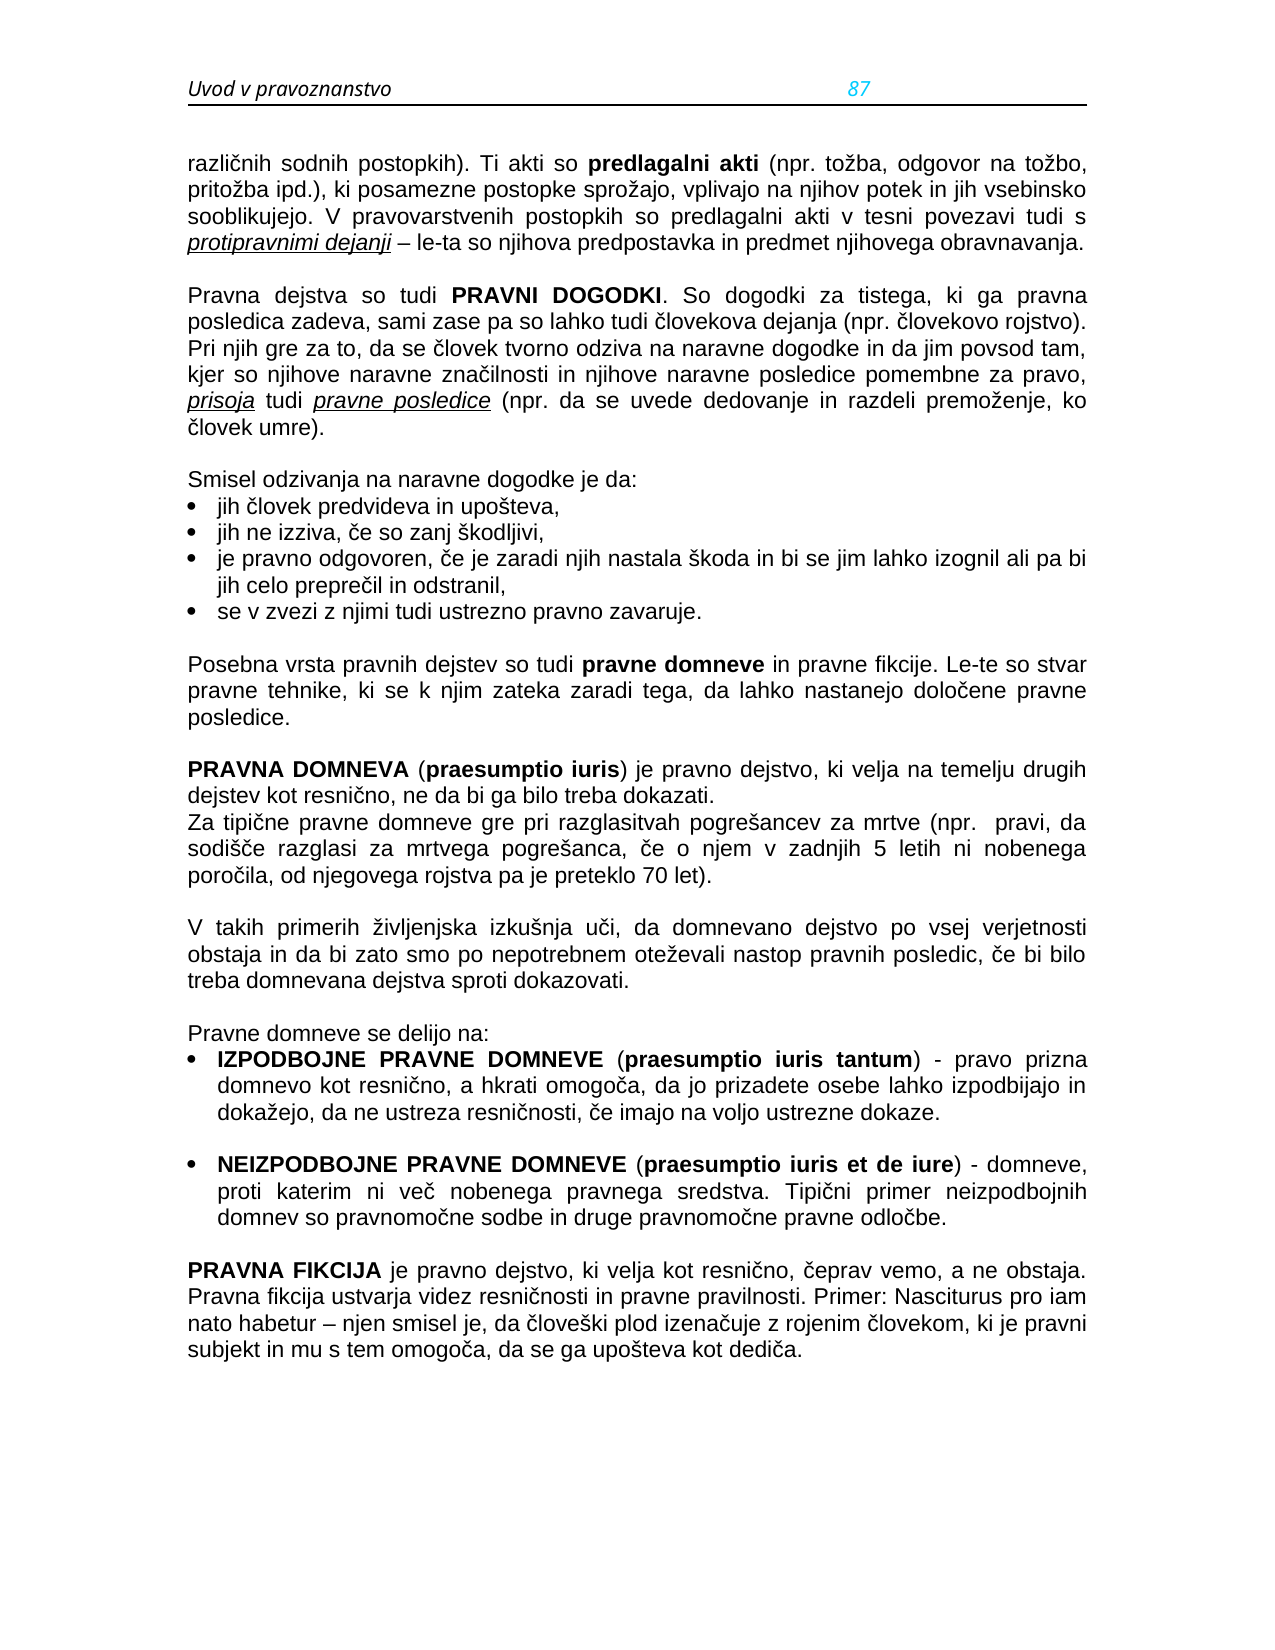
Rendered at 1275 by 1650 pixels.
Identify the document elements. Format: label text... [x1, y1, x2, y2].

list je pravno odgovoren, če je zaradi njih nastala škoda in bi se jim lahko izognil ali pa bi jih celo preprečil in odstranil, [187, 545, 1087, 598]
list IZPODBOJNE PRAVNE DOMNEVE (praesumptio iuris tantum) - pravo prizna domnevo kot resnično, a hkrati omogoča, da jo prizadete osebe lahko izpodbijajo in dokažejo, da ne ustreza resničnosti, če imajo na voljo ustrezne dokaze. [187, 1046, 1087, 1125]
list jih človek predvideva in upošteva, [187, 493, 1087, 519]
text PRAVNA DOMNEVA (praesumptio iuris) je pravno dejstvo, ki velja na temelju drugih dejstev kot resnično, ne da bi ga bilo treba dokazati. [187, 756, 1087, 809]
text V takih primerih življenjska izkušnja uči, da domnevano dejstvo po vsej verjetnosti obstaja in da bi zato smo po nepotrebnem oteževali nastop pravnih posledic, če bi bilo treba domnevana dejstva sproti dokazovati. [187, 914, 1087, 993]
text PRAVNA FIKCIJA je pravno dejstvo, ki velja kot resnično, čeprav vemo, a ne obstaja. Pravna fikcija ustvarja videz resničnosti in pravne pravilnosti. Primer: Nasciturus pro iam nato habetur – njen smisel je, da človeški plod izenačuje z rojenim človekom, ki je pravni subjekt in mu s tem omogoča, da se ga upošteva kot dediča. [187, 1257, 1087, 1362]
text Posebna vrsta pravnih dejstev so tudi pravne domneve in pravne fikcije. Le-te so stvar pravne tehnike, ki se k njim zateka zaradi tega, da lahko nastanejo določene pravne posledice. [187, 651, 1087, 730]
text Pravna dejstva so tudi PRAVNI DOGODKI. So dogodki za tistega, ki ga pravna posledica zadeva, sami zase pa so lahko tudi človekova dejanja (npr. človekovo rojstvo). Pri njih gre za to, da se človek tvorno odziva na naravne dogodke in da jim povsod tam, kjer so njihove naravne značilnosti in njihove naravne posledice pomembne za pravo, prisoja tudi pravne posledice (npr. da se uvede dedovanje in razdeli premoženje, ko človek umre). [187, 282, 1087, 440]
list NEIZPODBOJNE PRAVNE DOMNEVE (praesumptio iuris et de iure) - domneve, proti katerim ni več nobenega pravnega sredstva. Tipični primer neizpodbojnih domnev so pravnomočne sodbe in druge pravnomočne pravne odločbe. [187, 1151, 1087, 1231]
text različnih sodnih postopkih). Ti akti so predlagalni akti (npr. tožba, odgovor na tožbo, pritožba ipd.), ki posamezne postopke sprožajo, vplivajo na njihov potek in jih vsebinsko sooblikujejo. V pravovarstvenih postopkih so predlagalni akti v tesni povezavi tudi s protipravnimi dejanji – le-ta so njihova predpostavka in predmet njihovega obravnavanja. [187, 150, 1087, 255]
text Smisel odzivanja na naravne dogodke je da: [187, 466, 1087, 493]
list se v zvezi z njimi tudi ustrezno pravno zavaruje. [187, 598, 1087, 624]
list jih ne izziva, če so zanj škodljivi, [187, 519, 1087, 545]
text Pravne domneve se delijo na: [187, 1020, 1087, 1046]
text Za tipične pravne domneve gre pri razglasitvah pogrešancev za mrtve (npr. pravi, da sodišče razglasi za mrtvega pogrešanca, če o njem v zadnjih 5 letih ni nobenega poročila, od njegovega rojstva pa je preteklo 70 let). [187, 809, 1087, 888]
